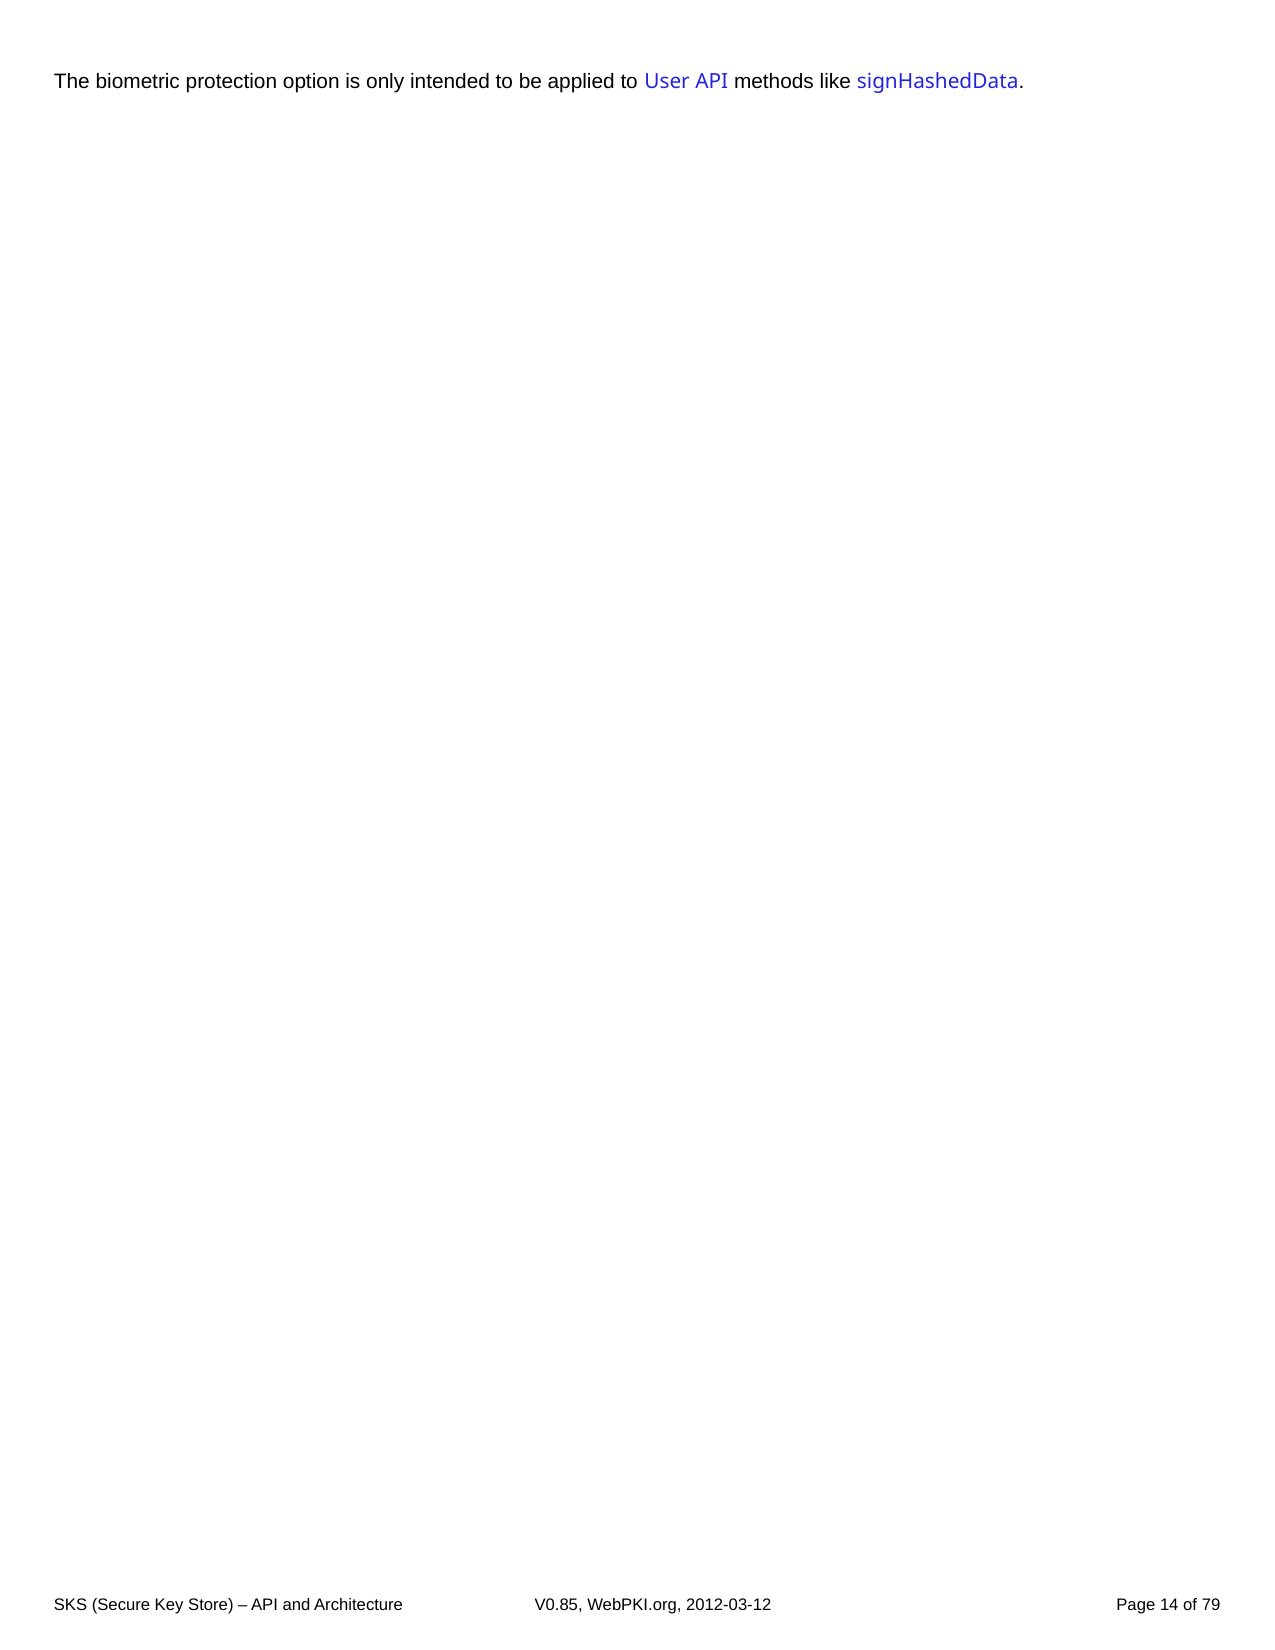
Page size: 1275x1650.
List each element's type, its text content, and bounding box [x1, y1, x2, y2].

text The biometric protection option is only intended to be applied to User API methods like signHashedData. [54, 66, 1221, 94]
